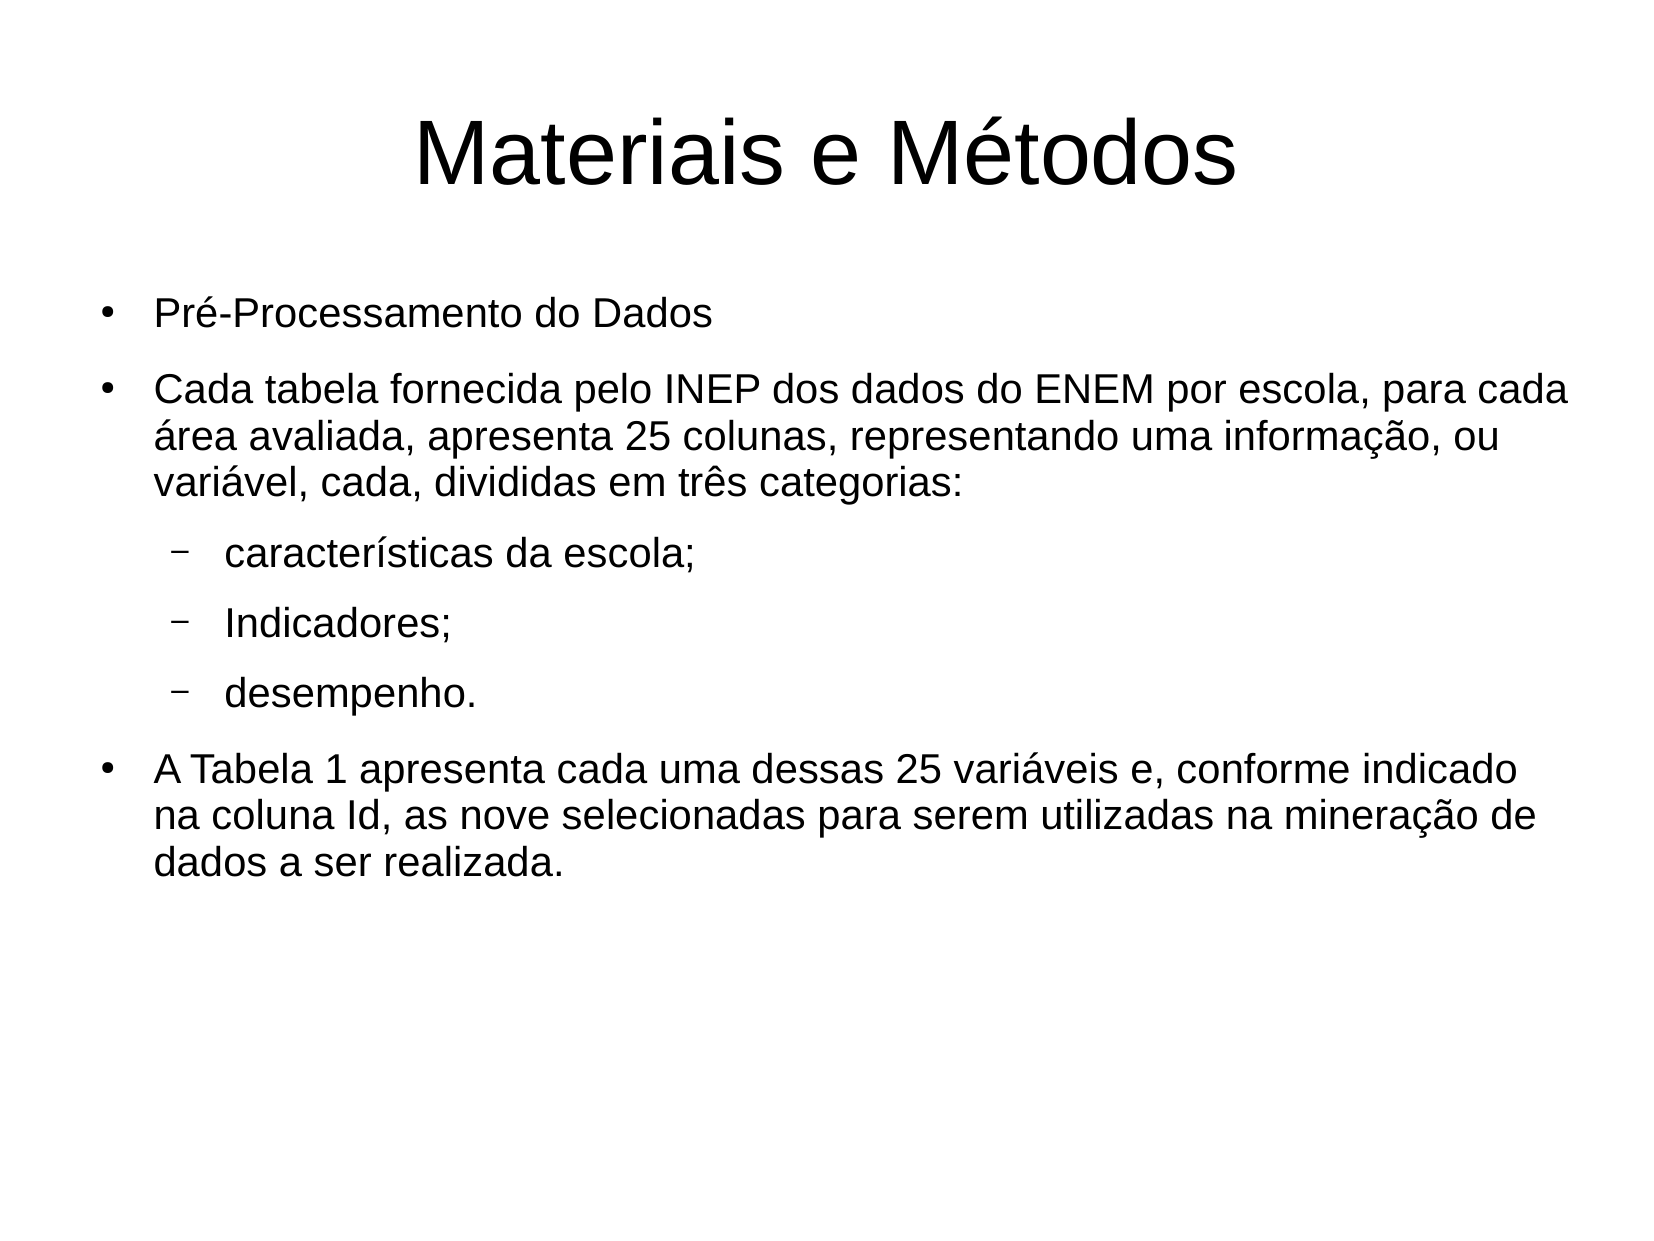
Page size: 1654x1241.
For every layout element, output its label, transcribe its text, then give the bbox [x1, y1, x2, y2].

title Materiais e Métodos [82, 49, 1571, 257]
list Pré-Processamento do Dados Cada tabela fornecida pelo INEP dos dados do ENEM por escola, para cada área avaliada, apresenta 25 colunas, representando uma informação, ou variável, cada, divididas em três categorias: características da escola; Indicadores; desempenho. A Tabela 1 apresenta cada uma dessas 25 variáveis e, conforme indicado na coluna Id, as nove selecionadas para serem utilizadas na mineração de dados a ser realizada. [82, 290, 1571, 1010]
